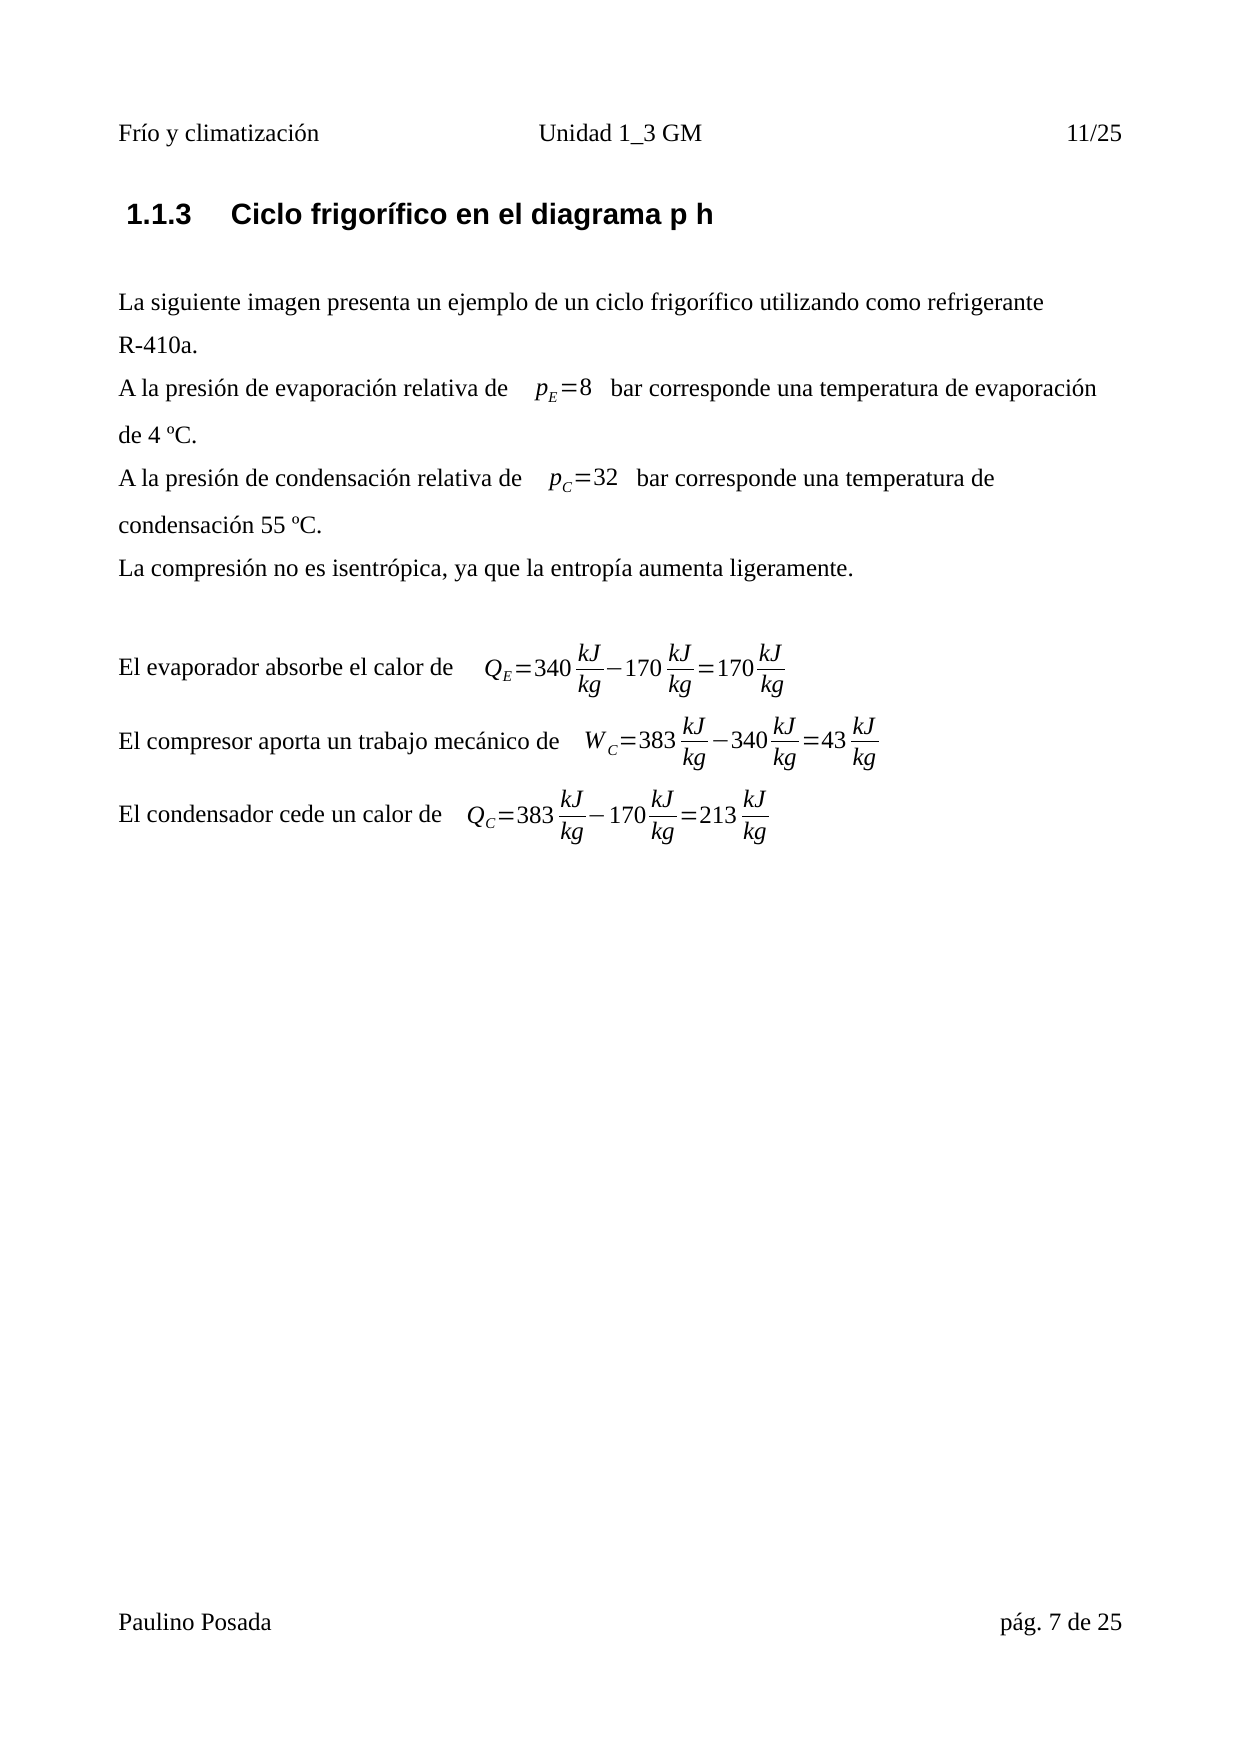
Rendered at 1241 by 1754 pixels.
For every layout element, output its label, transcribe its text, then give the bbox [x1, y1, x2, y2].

text A la presión de evaporación relativa de bar corresponde una temperatura de evaporación de 4 ºC. [118, 373, 1122, 448]
text El compresor aporta un trabajo mecánico de [118, 713, 1122, 772]
text A la presión de condensación relativa de bar corresponde una temperatura de condensación 55 ºC. [118, 463, 1122, 538]
text La compresión no es isentrópica, ya que la entropía aumenta ligeramente. [118, 553, 1122, 582]
text El condensador cede un calor de [118, 786, 1122, 845]
text La siguiente imagen presenta un ejemplo de un ciclo frigorífico utilizando como refrigerante [118, 287, 1122, 315]
text R-410a. [118, 330, 1122, 358]
text El evaporador absorbe el calor de [118, 639, 1122, 698]
subtitle Ciclo frigorífico en el diagrama p h [118, 197, 1122, 231]
